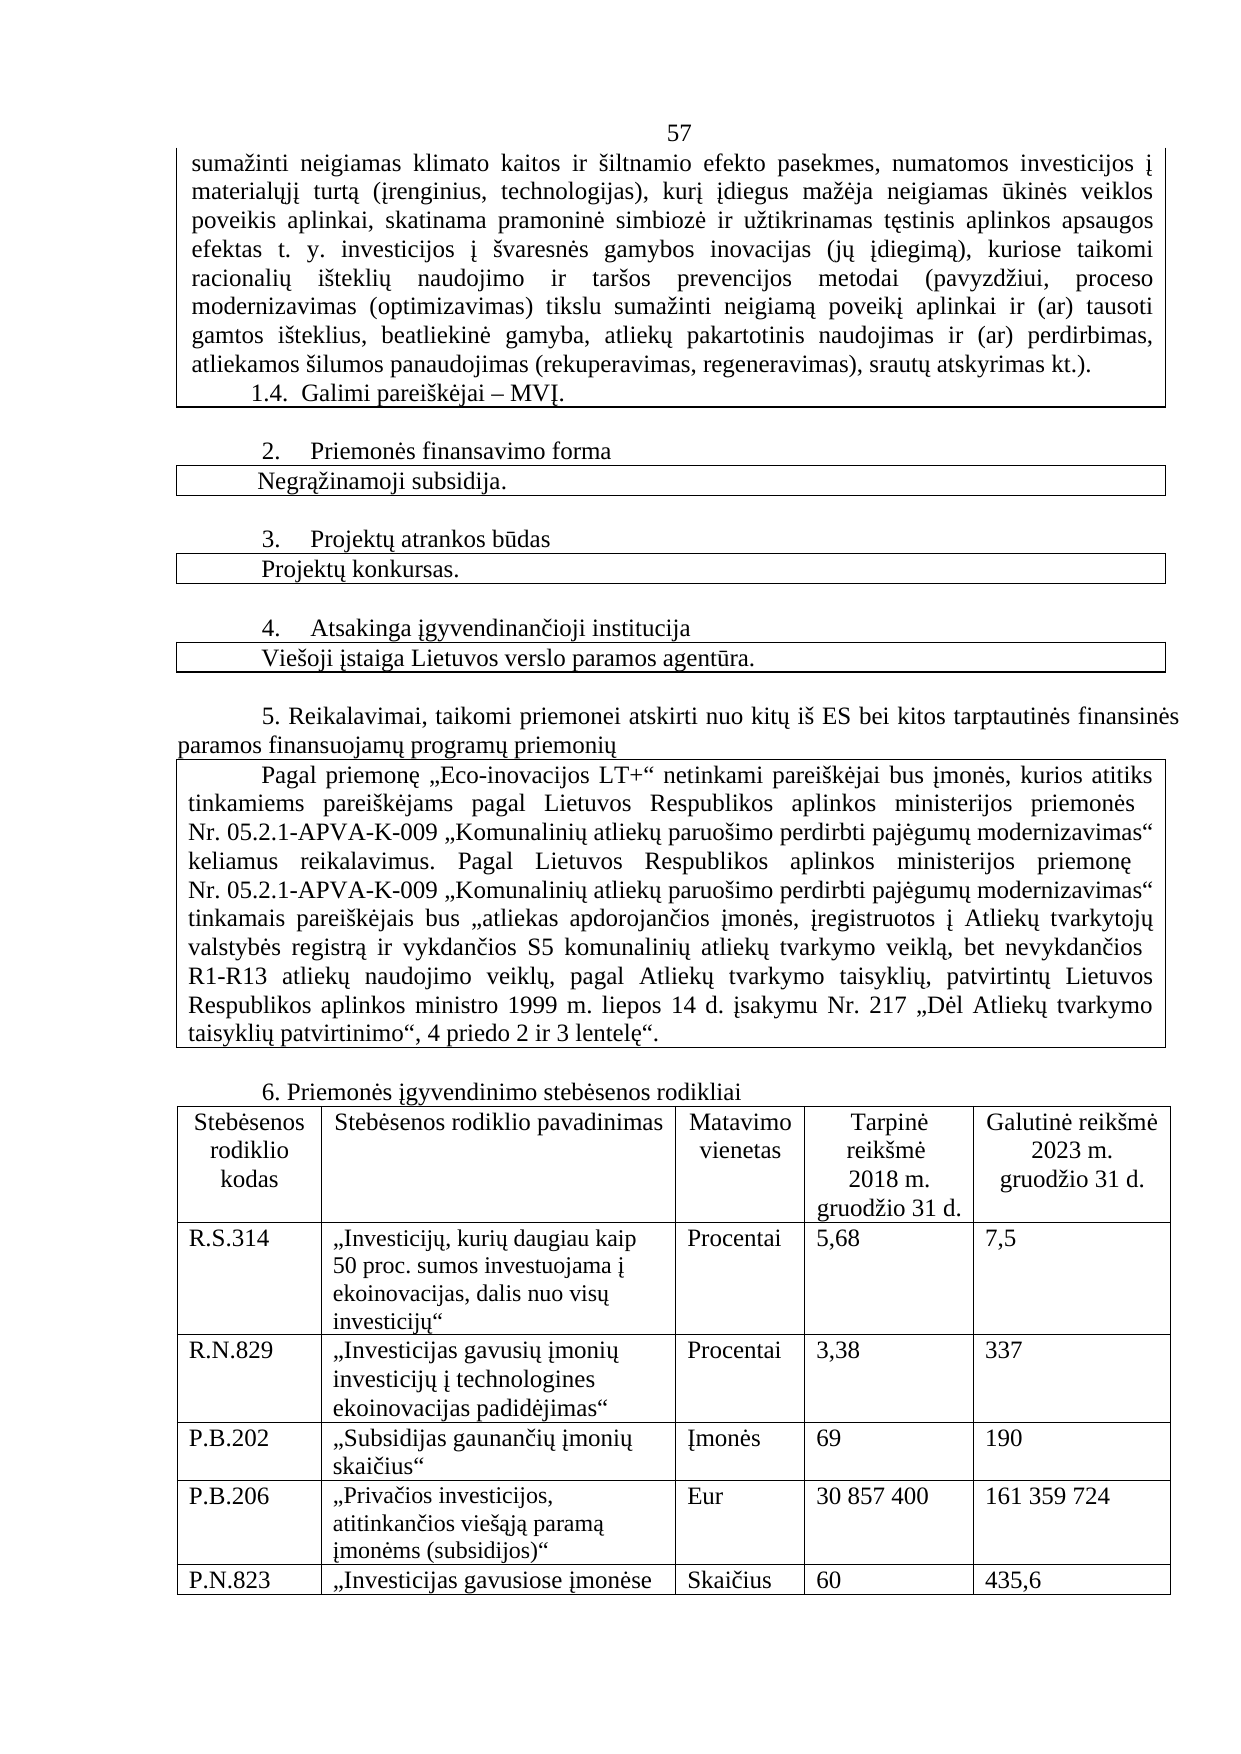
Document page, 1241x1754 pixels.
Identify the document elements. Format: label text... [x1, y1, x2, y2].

table_cell sumažinti neigiamas klimato kaitos ir šiltnamio efekto pasekmes, numatomos investicijos į materialųjį turtą (įrenginius, technologijas), kurį įdiegus mažėja neigiamas ūkinės veiklos poveikis aplinkai, skatinama pramoninė simbiozė ir užtikrinamas tęstinis aplinkos apsaugos efektas t. y. investicijos į švaresnės gamybos inovacijas (jų įdiegimą), kuriose taikomi racionalių išteklių naudojimo ir taršos prevencijos metodai (pavyzdžiui, proceso modernizavimas (optimizavimas) tikslu sumažinti neigiamą poveikį aplinkai ir (ar) tausoti gamtos išteklius, beatliekinė gamyba, atliekų pakartotinis naudojimas ir (ar) perdirbimas, atliekamos šilumos panaudojimas (rekuperavimas, regeneravimas), srautų atskyrimas kt.). [177, 148, 1165, 378]
table_cell „Privačios investicijos, atitinkančios viešąją paramą įmonėms (subsidijos)“ [322, 1481, 675, 1564]
table_header Negrąžinamoji subsidija. [177, 466, 1165, 495]
table_header Stebėsenos rodiklio pavadinimas [322, 1107, 675, 1222]
table_cell 190 [974, 1423, 1170, 1480]
table_cell Eur [676, 1481, 804, 1564]
table_cell 337 [974, 1335, 1170, 1422]
text 6. Priemonės įgyvendinimo stebėsenos rodikliai [177, 1077, 1181, 1106]
table_cell 60 [805, 1565, 973, 1594]
table_header Matavimo vienetas [676, 1107, 804, 1222]
table_cell 30 857 400 [805, 1481, 973, 1564]
table_cell Įmonės [676, 1423, 804, 1480]
table_header Viešoji įstaiga Lietuvos verslo paramos agentūra. [177, 643, 1165, 671]
table_cell „Investicijas gavusių įmonių investicijų į technologines ekoinovacijas padidėjimas“ [322, 1335, 675, 1422]
table_cell Skaičius [676, 1565, 804, 1594]
table_header Projektų konkursas. [177, 554, 1165, 583]
table_cell Procentai [676, 1335, 804, 1422]
table_cell 7,5 [974, 1223, 1170, 1334]
text 2. Priemonės finansavimo forma [262, 436, 1181, 465]
text 5. Reikalavimai, taikomi priemonei atskirti nuo kitų iš ES bei kitos tarptautinės finansinės paramos finansuojamų programų priemonių [177, 701, 1181, 759]
table_cell P.N.823 [178, 1565, 321, 1594]
table_cell „Subsidijas gaunančių įmonių skaičius“ [322, 1423, 675, 1480]
table_cell 69 [805, 1423, 973, 1480]
table_cell „Investicijų, kurių daugiau kaip 50 proc. sumos investuojama į ekoinovacijas, dalis nuo visų investicijų“ [322, 1223, 675, 1334]
table_cell R.S.314 [178, 1223, 321, 1334]
table_header Tarpinė reikšmė 2018 m. gruodžio 31 d. [805, 1107, 973, 1222]
table_header Galutinė reikšmė 2023 m. gruodžio 31 d. [974, 1107, 1170, 1222]
table_cell 161 359 724 [974, 1481, 1170, 1564]
table_cell „Investicijas gavusiose įmonėse [322, 1565, 675, 1594]
table_cell P.B.202 [178, 1423, 321, 1480]
table_cell Procentai [676, 1223, 804, 1334]
table_cell 1.4. Galimi pareiškėjai – MVĮ. [177, 378, 1165, 406]
table_cell 435,6 [974, 1565, 1170, 1594]
table_cell P.B.206 [178, 1481, 321, 1564]
table_cell R.N.829 [178, 1335, 321, 1422]
text 3. Projektų atrankos būdas [262, 524, 1181, 553]
table_cell 5,68 [805, 1223, 973, 1334]
table_cell 3,38 [805, 1335, 973, 1422]
table_header Pagal priemonę „Eco-inovacijos LT+“ netinkami pareiškėjai bus įmonės, kurios atitiks tinkamiems pareiškėjams pagal Lietuvos Respublikos aplinkos ministerijos priemonės Nr. 05.2.1-APVA-K-009 „Komunalinių atliekų paruošimo perdirbti pajėgumų modernizavimas“ keliamus reikalavimus. Pagal Lietuvos Respublikos aplinkos ministerijos priemonę Nr. 05.2.1-APVA-K-009 „Komunalinių atliekų paruošimo perdirbti pajėgumų modernizavimas“ tinkamais pareiškėjais bus „atliekas apdorojančios įmonės, įregistruotos į Atliekų tvarkytojų valstybės registrą ir vykdančios S5 komunalinių atliekų tvarkymo veiklą, bet nevykdančios R1-R13 atliekų naudojimo veiklų, pagal Atliekų tvarkymo taisyklių, patvirtintų Lietuvos Respublikos aplinkos ministro 1999 m. liepos 14 d. įsakymu Nr. 217 „Dėl Atliekų tvarkymo taisyklių patvirtinimo“, 4 priedo 2 ir 3 lentelę“. [177, 760, 1165, 1047]
text 4. Atsakinga įgyvendinančioji institucija [262, 613, 1181, 642]
table_header Stebėsenos rodiklio kodas [178, 1107, 321, 1222]
